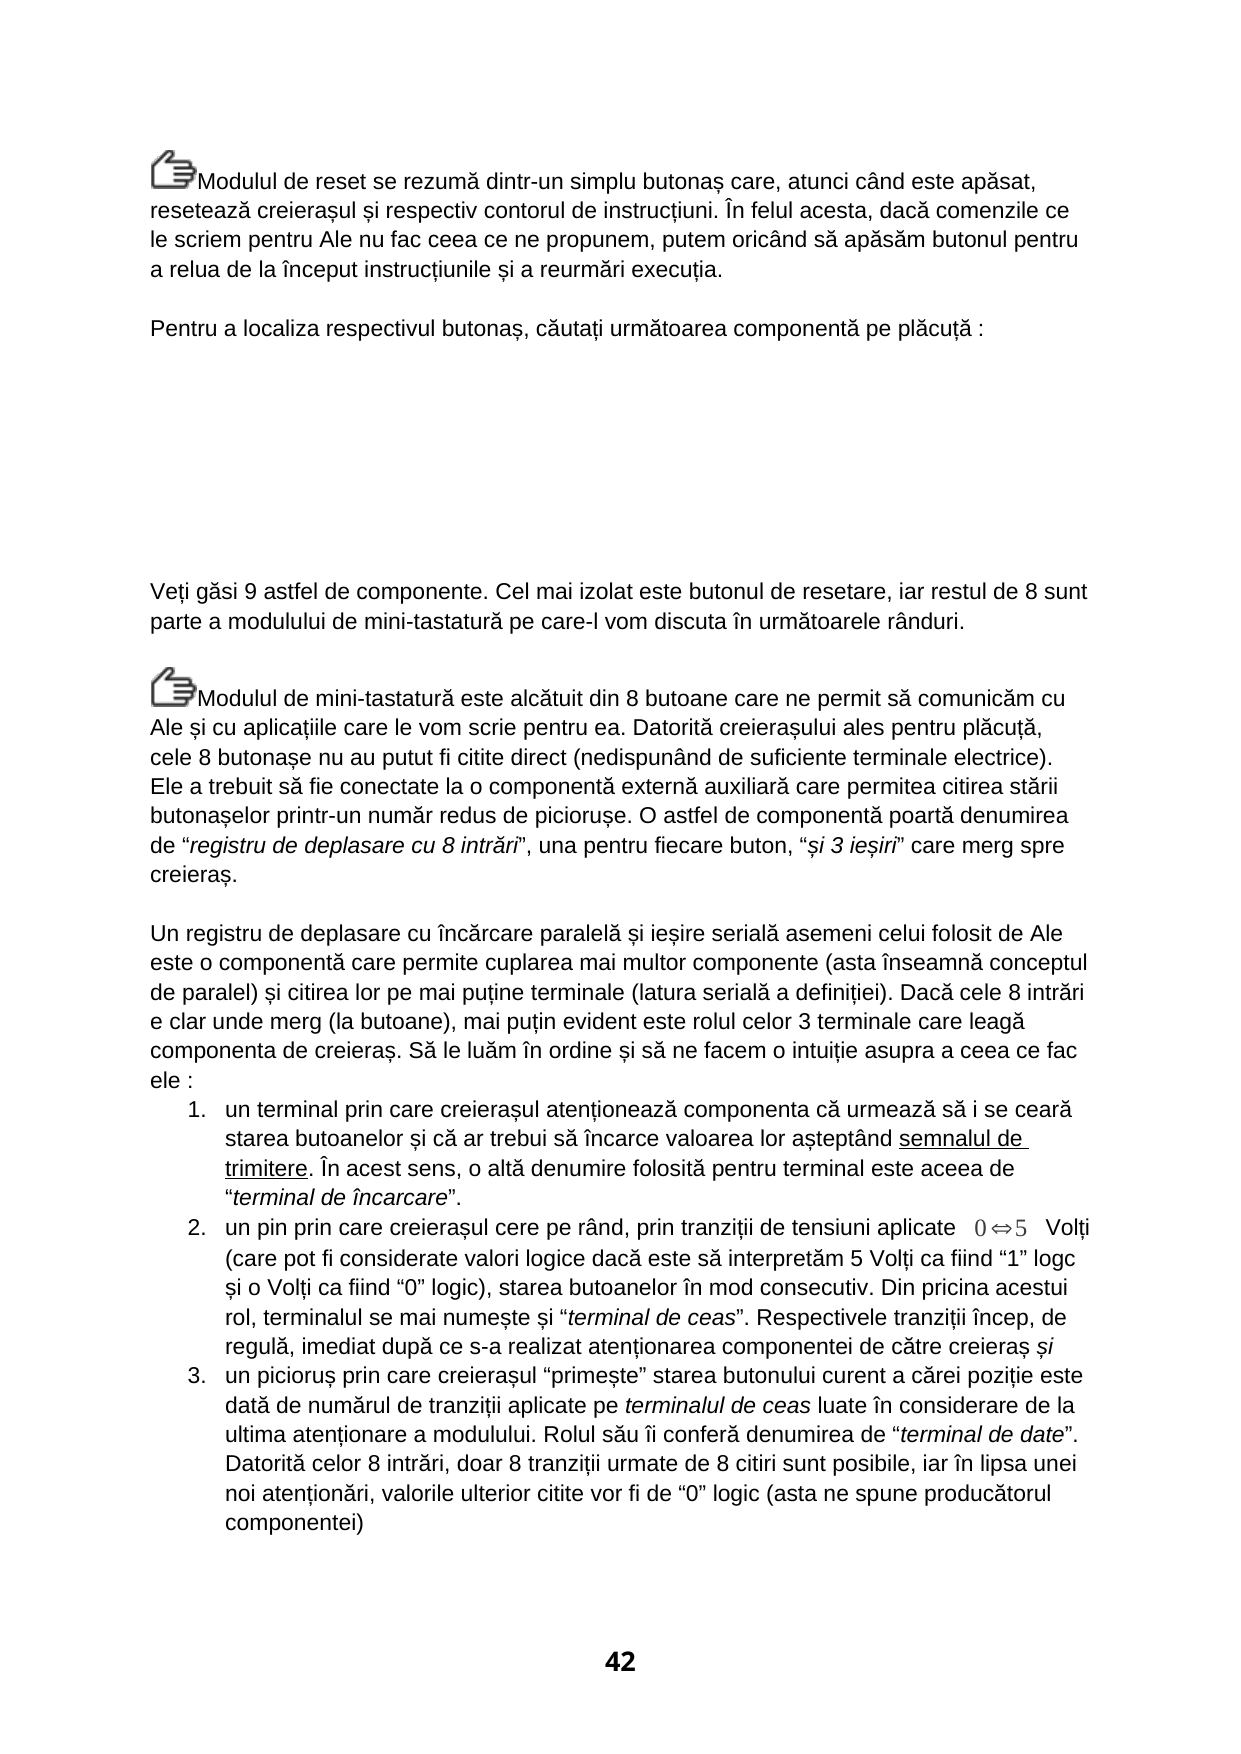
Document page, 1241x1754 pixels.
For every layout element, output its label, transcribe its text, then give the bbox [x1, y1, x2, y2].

text Veți găsi 9 astfel de componente. Cel mai izolat este butonul de resetare, iar restul de 8 sunt parte a modulului de mini-tastatură pe care-l vom discuta în următoarele rânduri. [150, 579, 1091, 634]
text Un registru de deplasare cu încărcare paralelă și ieșire serială asemeni celui folosit de Ale este o componentă care permite cuplarea mai multor componente (asta înseamnă conceptul de paralel) și citirea lor pe mai puține terminale (latura serială a definiției). Dacă cele 8 intrări e clar unde merg (la butoane), mai puțin evident este rolul celor 3 terminale care leagă componenta de creieraș. Să le luăm în ordine și să ne facem o intuiție asupra a ceea ce fac ele : [150, 920, 1091, 1093]
text Modulul de mini-tastatură este alcătuit din 8 butoane care ne permit să comunicăm cu Ale și cu aplicațiile care le vom scrie pentru ea. Datorită creierașului ales pentru plăcuță, cele 8 butonașe nu au putut fi citite direct (nedispunând de suficiente terminale electrice). Ele a trebuit să fie conectate la o componentă externă auxiliară care permitea citirea stării butonașelor printr-un număr redus de piciorușe. O astfel de componentă poartă denumirea de “registru de deplasare cu 8 intrări”, una pentru fiecare buton, “și 3 ieșiri” care merg spre creieraș. [150, 667, 1091, 887]
picture [150, 150, 197, 189]
text Pentru a localiza respectivul butonaș, căutați următoarea componentă pe plăcuță : [150, 315, 1091, 341]
picture [150, 667, 197, 707]
text Modulul de reset se rezumă dintr-un simplu butonaș care, atunci când este apăsat, resetează creierașul și respectiv contorul de instrucțiuni. În felul acesta, dacă comenzile ce le scriem pentru Ale nu fac ceea ce ne propunem, putem oricând să apăsăm butonul pentru a relua de la început instrucțiunile și a reurmări execuția. [150, 150, 1091, 282]
list un pin prin care creierașul cere pe rând, prin tranziții de tensiuni aplicateVolți (care pot fi considerate valori logice dacă este să interpretăm 5 Volți ca fiind “1” logc și o Volți ca fiind “0” logic), starea butoanelor în mod consecutiv. Din pricina acestui rol, terminalul se mai numește și “terminal de ceas”. Respectivele tranziții încep, de regulă, imediat după ce s-a realizat atenționarea componentei de către creieraș și [187, 1214, 1091, 1359]
list un terminal prin care creierașul atenționează componenta că urmează să i se ceară starea butoanelor și că ar trebui să încarce valoarea lor așteptând semnalul de trimitere. În acest sens, o altă denumire folosită pentru terminal este aceea de “terminal de încarcare”. [187, 1097, 1091, 1210]
list un picioruș prin care creierașul “primește” starea butonului curent a cărei poziție este dată de numărul de tranziții aplicate pe terminalul de ceas luate în considerare de la ultima atenționare a modulului. Rolul său îi conferă denumirea de “terminal de date”. Datorită celor 8 intrări, doar 8 tranziții urmate de 8 citiri sunt posibile, iar în lipsa unei noi atenționări, valorile ulterior citite vor fi de “0” logic (asta ne spune producătorul componentei) [187, 1363, 1091, 1536]
